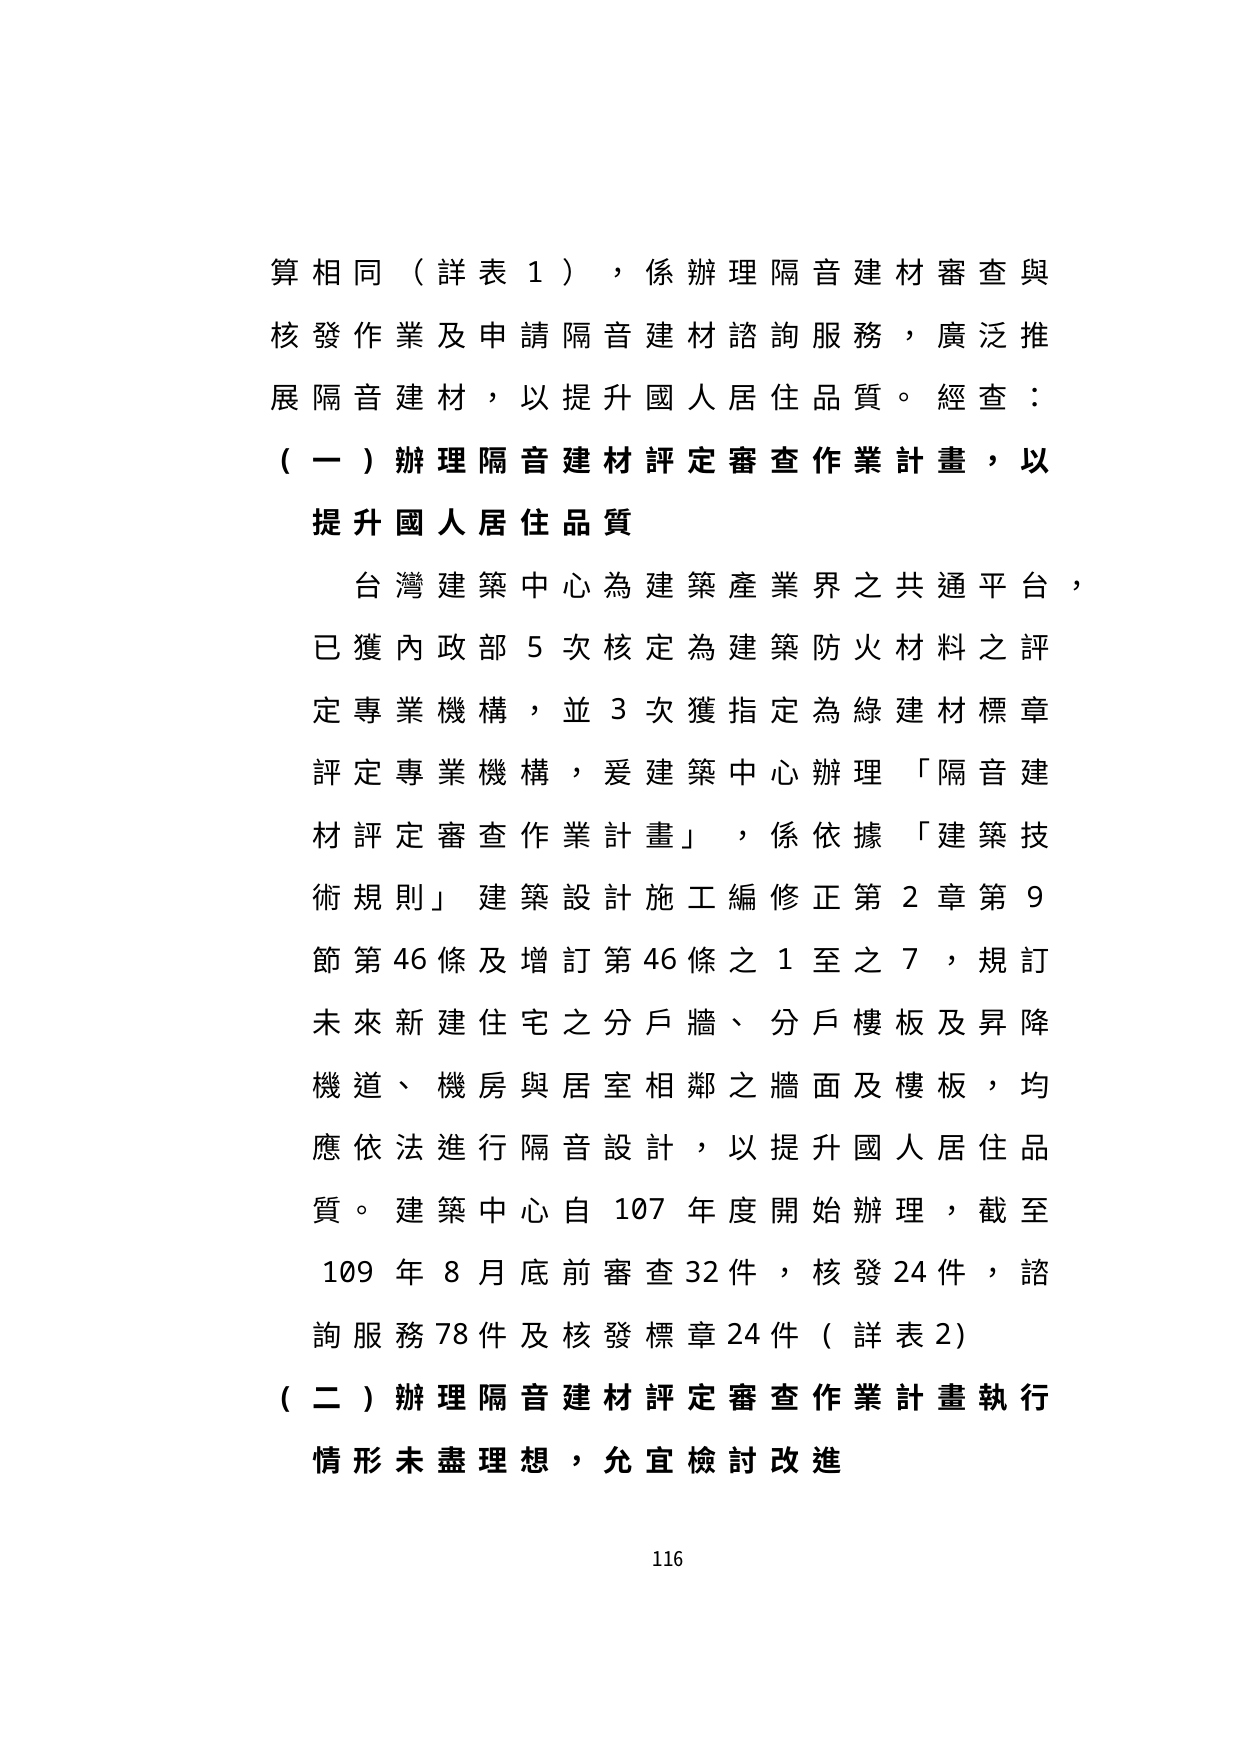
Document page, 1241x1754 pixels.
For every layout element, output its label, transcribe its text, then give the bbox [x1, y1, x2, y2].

text 算相同（詳表1），係辦理隔音建材審查與核發作業及申請隔音建材諮詢服務，廣泛推展隔音建材，以提升國人居住品質。經查： [240, 229, 1056, 417]
text (一)辦理隔音建材評定審查作業計畫，以提升國人居住品質 [240, 417, 1056, 542]
text (二)辦理隔音建材評定審查作業計畫執行情形未盡理想，允宜檢討改進 [240, 1354, 1056, 1479]
text 台灣建築中心為建築產業界之共通平台，已獲內政部5次核定為建築防火材料之評定專業機構，並3次獲指定為綠建材標章評定專業機構，爰建築中心辦理「隔音建材評定審查作業計畫」，係依據「建築技術規則」建築設計施工編修正第2章第9節第46條及增訂第46條之1至之7，規訂未來新建住宅之分戶牆、分戶樓板及昇降機道、機房與居室相鄰之牆面及樓板，均應依法進行隔音設計，以提升國人居住品質。建築中心自107年度開始辦理，截至109年8月底前審查32件，核發24件，諮詢服務78件及核發標章24件(詳表2) [269, 542, 1056, 1354]
